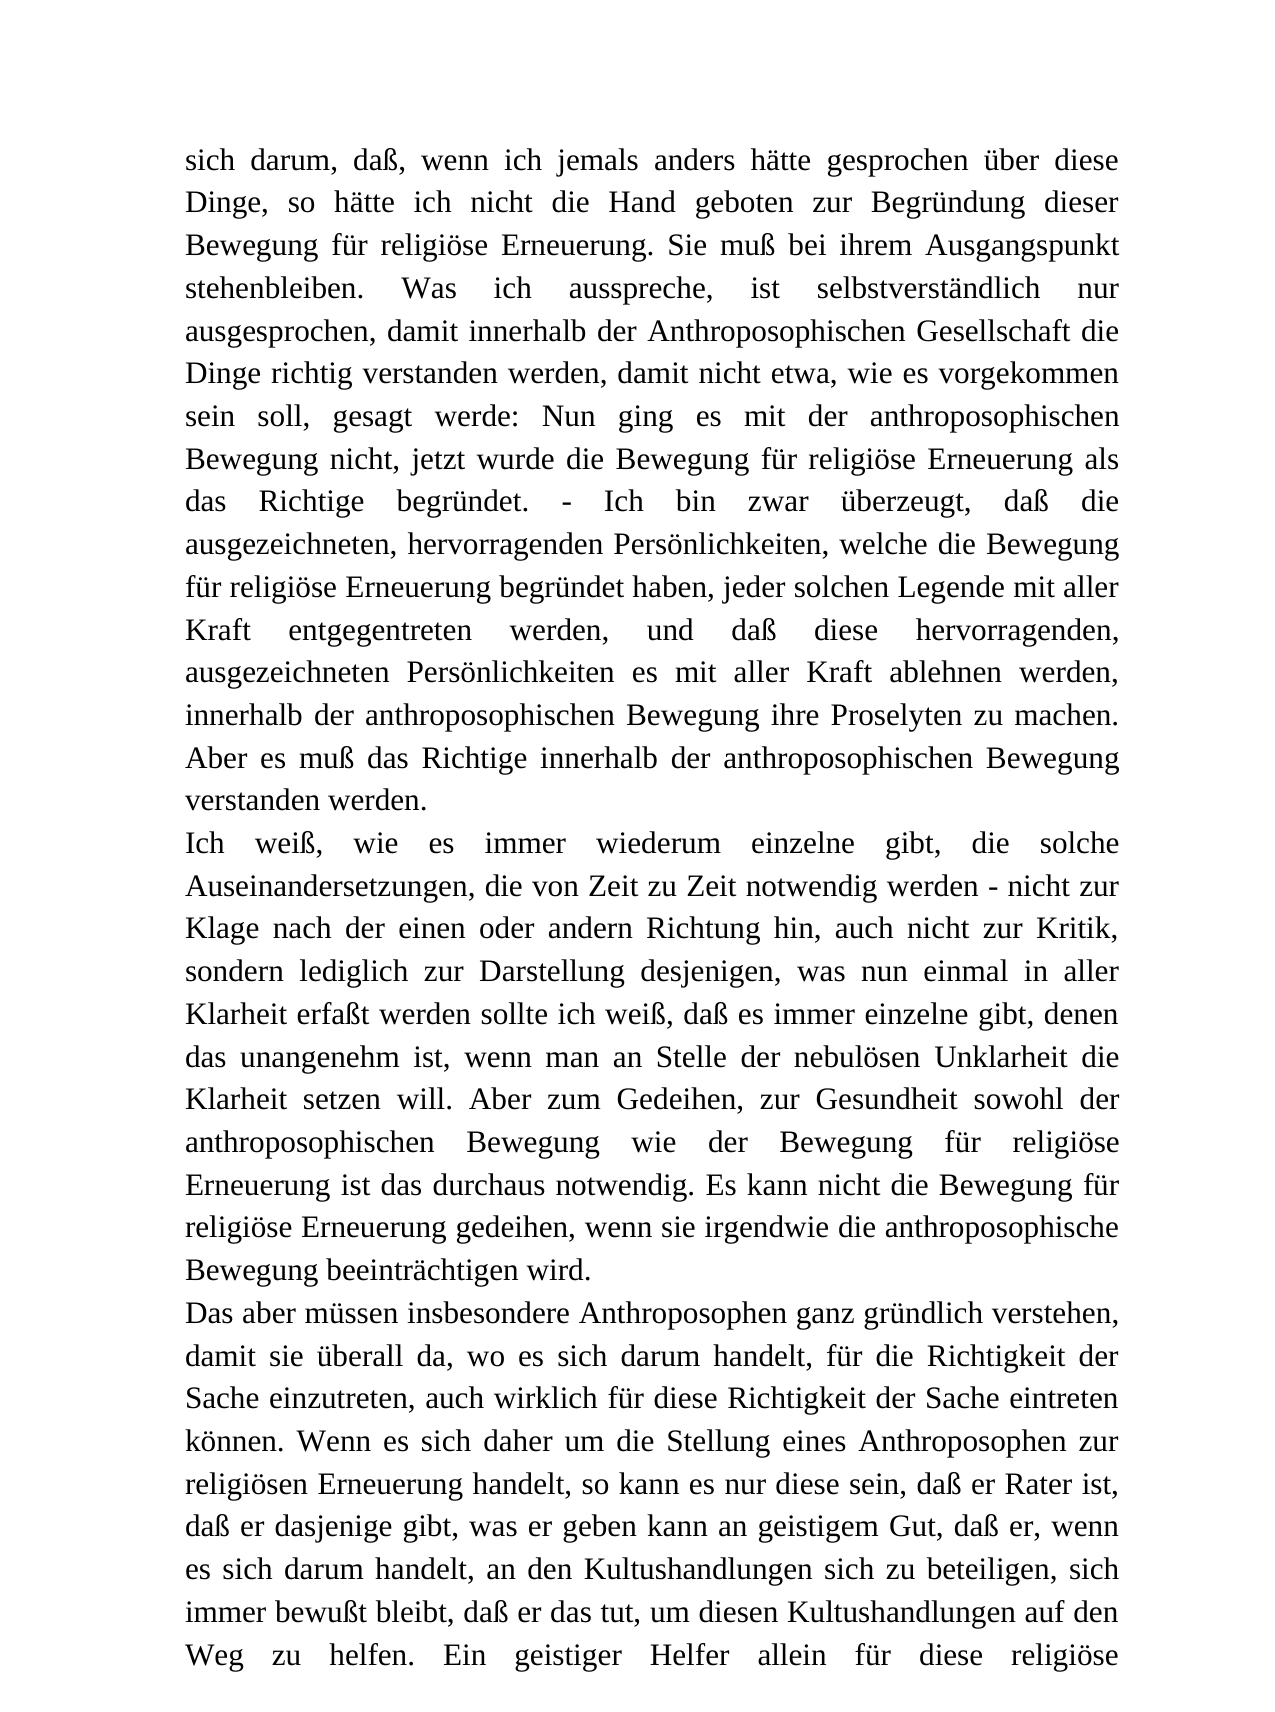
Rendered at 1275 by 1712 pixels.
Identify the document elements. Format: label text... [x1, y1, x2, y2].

text sich darum, daß, wenn ich jemals anders hätte gesprochen über diese Dinge, so hätte ich nicht die Hand geboten zur Begründung dieser Bewegung für religiöse Erneuerung. Sie muß bei ihrem Ausgangspunkt stehenbleiben. Was ich ausspreche, ist selbstverständlich nur ausgesprochen, damit innerhalb der Anthroposophischen Gesellschaft die Dinge richtig verstanden werden, damit nicht etwa, wie es vorgekommen sein soll, gesagt werde: Nun ging es mit der anthroposophischen Bewegung nicht, jetzt wurde die Bewegung für religiöse Erneuerung als das Richtige begründet. - Ich bin zwar überzeugt, daß die ausgezeichneten, hervorragenden Persönlichkeiten, welche die Bewegung für religiöse Erneuerung begründet haben, jeder solchen Legende mit aller Kraft entgegentreten werden, und daß diese hervorragenden, ausgezeichneten Persönlichkeiten es mit aller Kraft ablehnen werden, innerhalb der anthroposophischen Bewegung ihre Proselyten zu machen. Aber es muß das Richtige innerhalb der anthroposophischen Bewegung verstanden werden. [185, 141, 1120, 817]
text Ich weiß, wie es immer wiederum einzelne gibt, die solche Auseinandersetzungen, die von Zeit zu Zeit notwendig werden - nicht zur Klage nach der einen oder andern Richtung hin, auch nicht zur Kritik, sondern lediglich zur Darstellung desjenigen, was nun einmal in aller Klarheit erfaßt werden sollte ich weiß, daß es immer einzelne gibt, denen das unangenehm ist, wenn man an Stelle der nebulösen Unklarheit die Klarheit setzen will. Aber zum Gedeihen, zur Gesundheit sowohl der anthroposophischen Bewegung wie der Bewegung für religiöse Erneuerung ist das durchaus notwendig. Es kann nicht die Bewegung für religiöse Erneuerung gedeihen, wenn sie irgendwie die anthroposophische Bewegung beeinträchtigen wird. [185, 824, 1120, 1287]
text Das aber müssen insbesondere Anthroposophen ganz gründlich verstehen, damit sie überall da, wo es sich darum handelt, für die Richtigkeit der Sache einzutreten, auch wirklich für diese Richtigkeit der Sache eintreten können. Wenn es sich daher um die Stellung eines Anthroposophen zur religiösen Erneuerung handelt, so kann es nur diese sein, daß er Rater ist, daß er dasjenige gibt, was er geben kann an geistigem Gut, daß er, wenn es sich darum handelt, an den Kultushandlungen sich zu beteiligen, sich immer bewußt bleibt, daß er das tut, um diesen Kultushandlungen auf den Weg zu helfen. Ein geistiger Helfer allein für diese religiöse [185, 1294, 1120, 1672]
